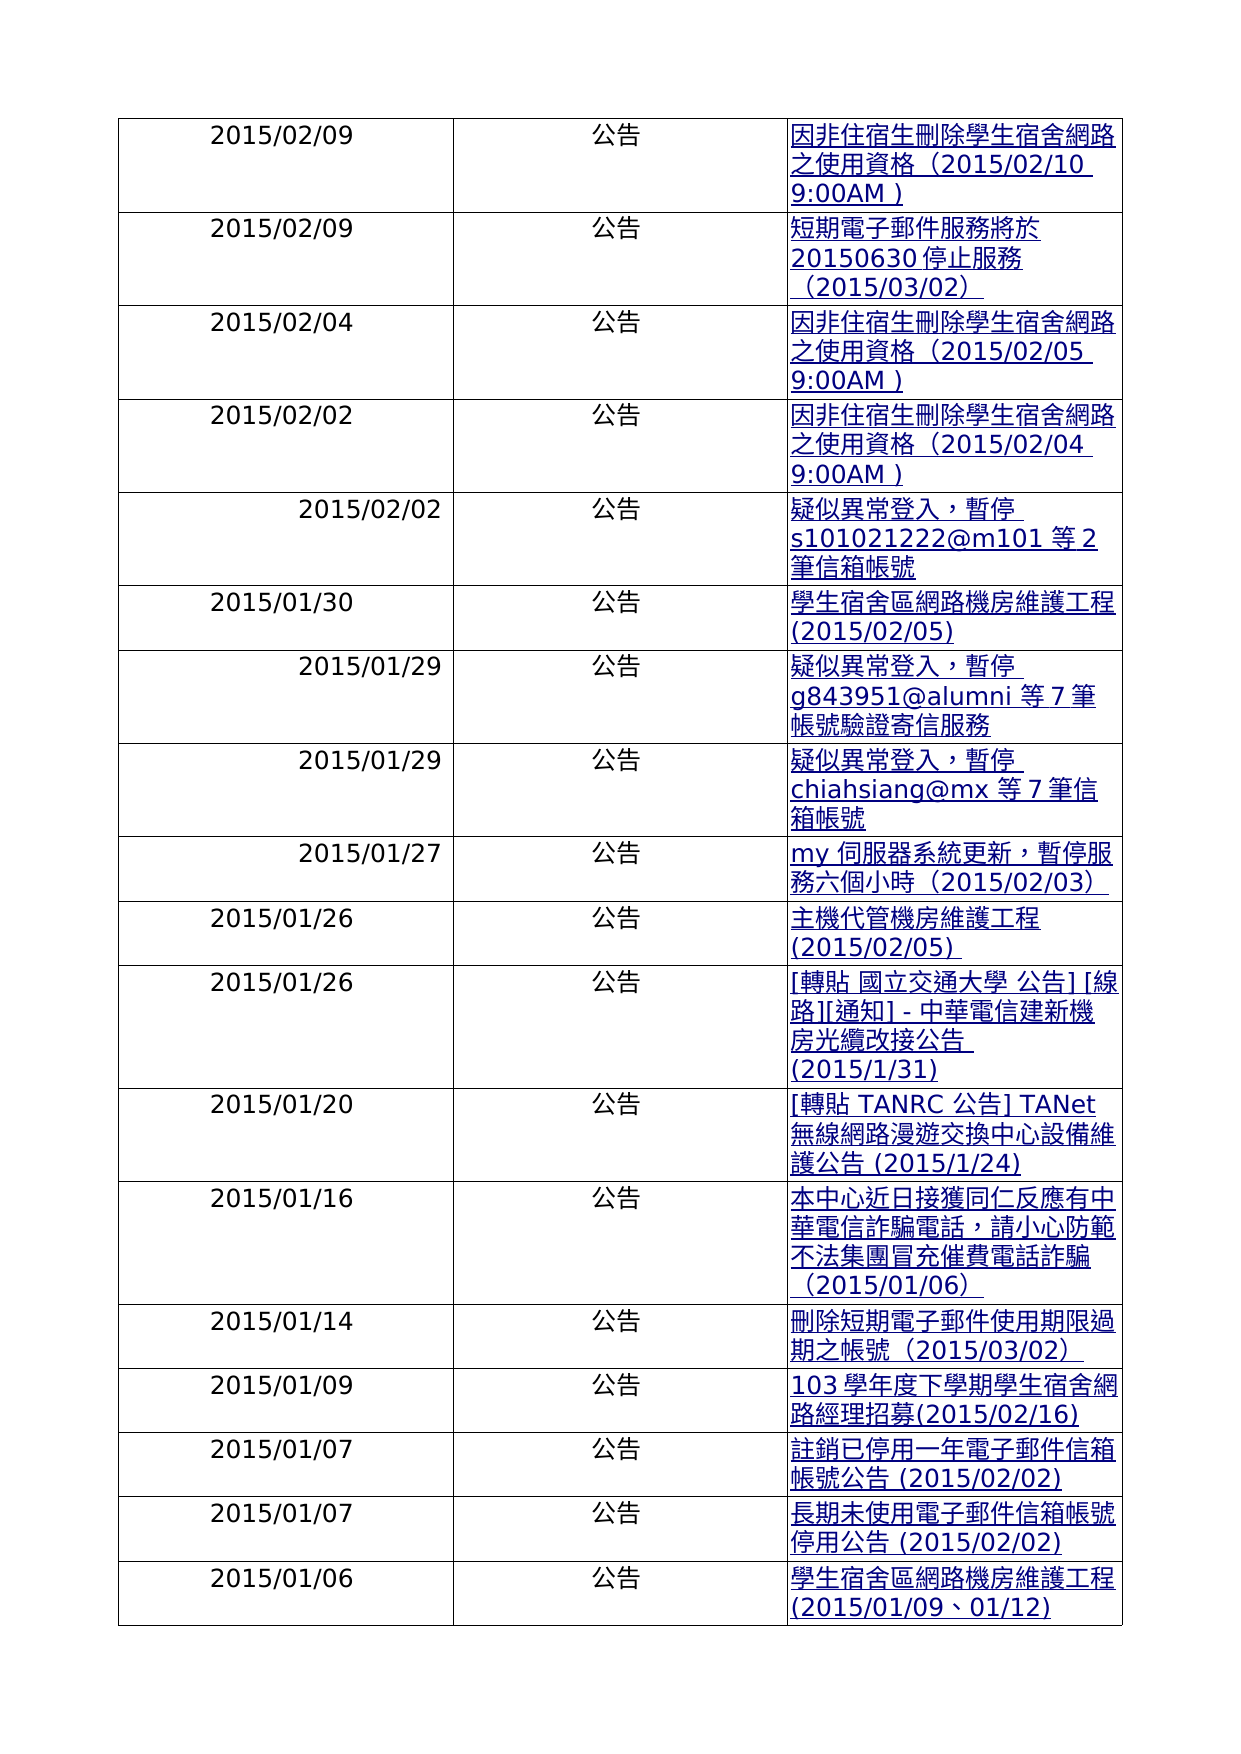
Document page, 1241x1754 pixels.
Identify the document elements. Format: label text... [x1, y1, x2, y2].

table_cell 2015/01/16 [119, 1182, 453, 1304]
table_cell 2015/01/06 [119, 1562, 453, 1625]
table_cell 公告 [454, 400, 787, 492]
table_cell [轉貼 TANRC 公告] TANet無線網路漫遊交換中心設備維護公告 (2015/1/24) [788, 1089, 1122, 1181]
table_cell 公告 [454, 902, 787, 965]
table_cell 2015/02/04 [119, 306, 453, 398]
table_cell 疑似異常登入，暫停 chiahsiang@mx 等7筆信箱帳號 [788, 744, 1122, 836]
table_cell 公告 [454, 1369, 787, 1432]
table_cell 因非住宿生刪除學生宿舍網路之使用資格（2015/02/10 9:00AM ) [788, 119, 1122, 212]
table_cell 公告 [454, 651, 787, 743]
table_cell 公告 [454, 1562, 787, 1625]
table_cell 2015/01/07 [119, 1433, 453, 1496]
table_cell 2015/01/09 [119, 1369, 453, 1432]
table_cell 疑似異常登入，暫停 g843951@alumni 等7筆帳號驗證寄信服務 [788, 651, 1122, 743]
table_cell 2015/01/14 [119, 1305, 453, 1368]
table_cell 2015/01/29 [119, 651, 453, 743]
table_cell 103學年度下學期學生宿舍網路經理招募(2015/02/16) [788, 1369, 1122, 1432]
table_cell 本中心近日接獲同仁反應有中華電信詐騙電話，請小心防範不法集團冒充催費電話詐騙（2015/01/06） [788, 1182, 1122, 1304]
table_cell 公告 [454, 1433, 787, 1496]
table_cell 因非住宿生刪除學生宿舍網路之使用資格（2015/02/04 9:00AM ) [788, 400, 1122, 492]
table_cell 2015/01/26 [119, 966, 453, 1088]
table_cell 公告 [454, 837, 787, 901]
table_cell 2015/01/20 [119, 1089, 453, 1181]
table_cell 公告 [454, 1305, 787, 1368]
table_cell 公告 [454, 1182, 787, 1304]
table_cell 公告 [454, 119, 787, 212]
table_cell 公告 [454, 1497, 787, 1561]
table_cell 註銷已停用一年電子郵件信箱帳號公告 (2015/02/02) [788, 1433, 1122, 1496]
table_cell 2015/02/02 [119, 400, 453, 492]
table_cell 學生宿舍區網路機房維護工程(2015/01/09、01/12) [788, 1562, 1122, 1625]
table_cell [轉貼 國立交通大學 公告] [線路][通知] - 中華電信建新機房光纜改接公告 (2015/1/31) [788, 966, 1122, 1088]
table_cell 主機代管機房維護工程(2015/02/05) [788, 902, 1122, 965]
table_cell 短期電子郵件服務將於20150630停止服務（2015/03/02） [788, 213, 1122, 305]
table_cell 因非住宿生刪除學生宿舍網路之使用資格（2015/02/05 9:00AM ) [788, 306, 1122, 398]
table_cell 疑似異常登入，暫停 s101021222@m101 等2筆信箱帳號 [788, 493, 1122, 585]
table_cell 學生宿舍區網路機房維護工程(2015/02/05) [788, 586, 1122, 649]
table_cell 公告 [454, 586, 787, 649]
table_cell 2015/02/09 [119, 119, 453, 212]
table_cell 公告 [454, 1089, 787, 1181]
table_cell 2015/01/29 [119, 744, 453, 836]
table_cell my 伺服器系統更新，暫停服務六個小時（2015/02/03） [788, 837, 1122, 901]
table_cell 2015/01/26 [119, 902, 453, 965]
table_cell 公告 [454, 744, 787, 836]
table_cell 公告 [454, 966, 787, 1088]
table_cell 2015/01/27 [119, 837, 453, 901]
table_cell 公告 [454, 306, 787, 398]
table_cell 公告 [454, 213, 787, 305]
table_cell 2015/01/30 [119, 586, 453, 649]
table_cell 長期未使用電子郵件信箱帳號停用公告 (2015/02/02) [788, 1497, 1122, 1561]
table_cell 2015/01/07 [119, 1497, 453, 1561]
table_cell 公告 [454, 493, 787, 585]
table_cell 2015/02/09 [119, 213, 453, 305]
table_cell 刪除短期電子郵件使用期限過期之帳號（2015/03/02） [788, 1305, 1122, 1368]
table_cell 2015/02/02 [119, 493, 453, 585]
